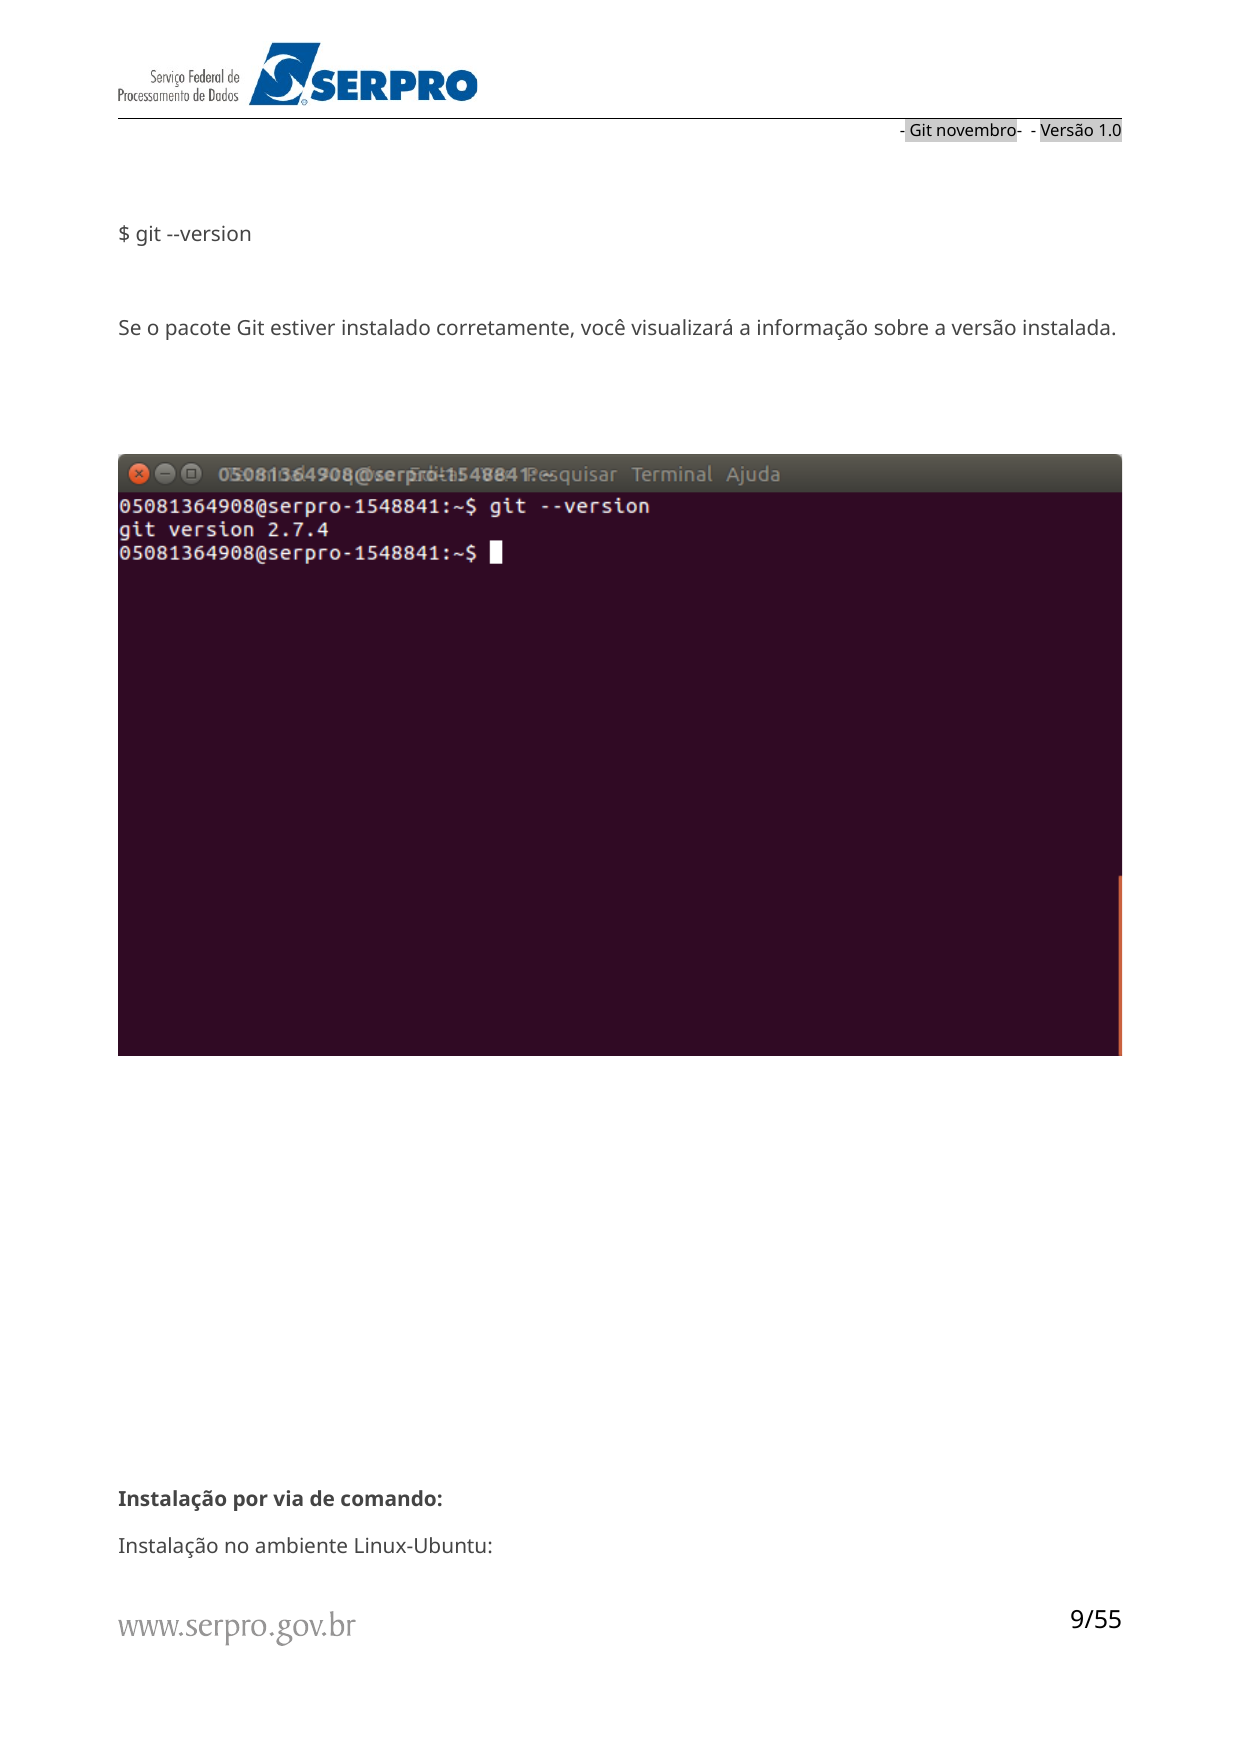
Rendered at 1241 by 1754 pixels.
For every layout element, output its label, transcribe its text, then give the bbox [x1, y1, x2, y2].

text Instalação por via de comando: [118, 1484, 1122, 1513]
text Instalação no ambiente Linux-Ubuntu: [118, 1532, 1122, 1560]
text Se o pacote Git estiver instalado corretamente, você visualizará a informação sobre a versão instalada. [118, 313, 1122, 342]
picture [118, 454, 1123, 1056]
picture [118, 41, 478, 106]
text $ git --version [118, 219, 1122, 247]
